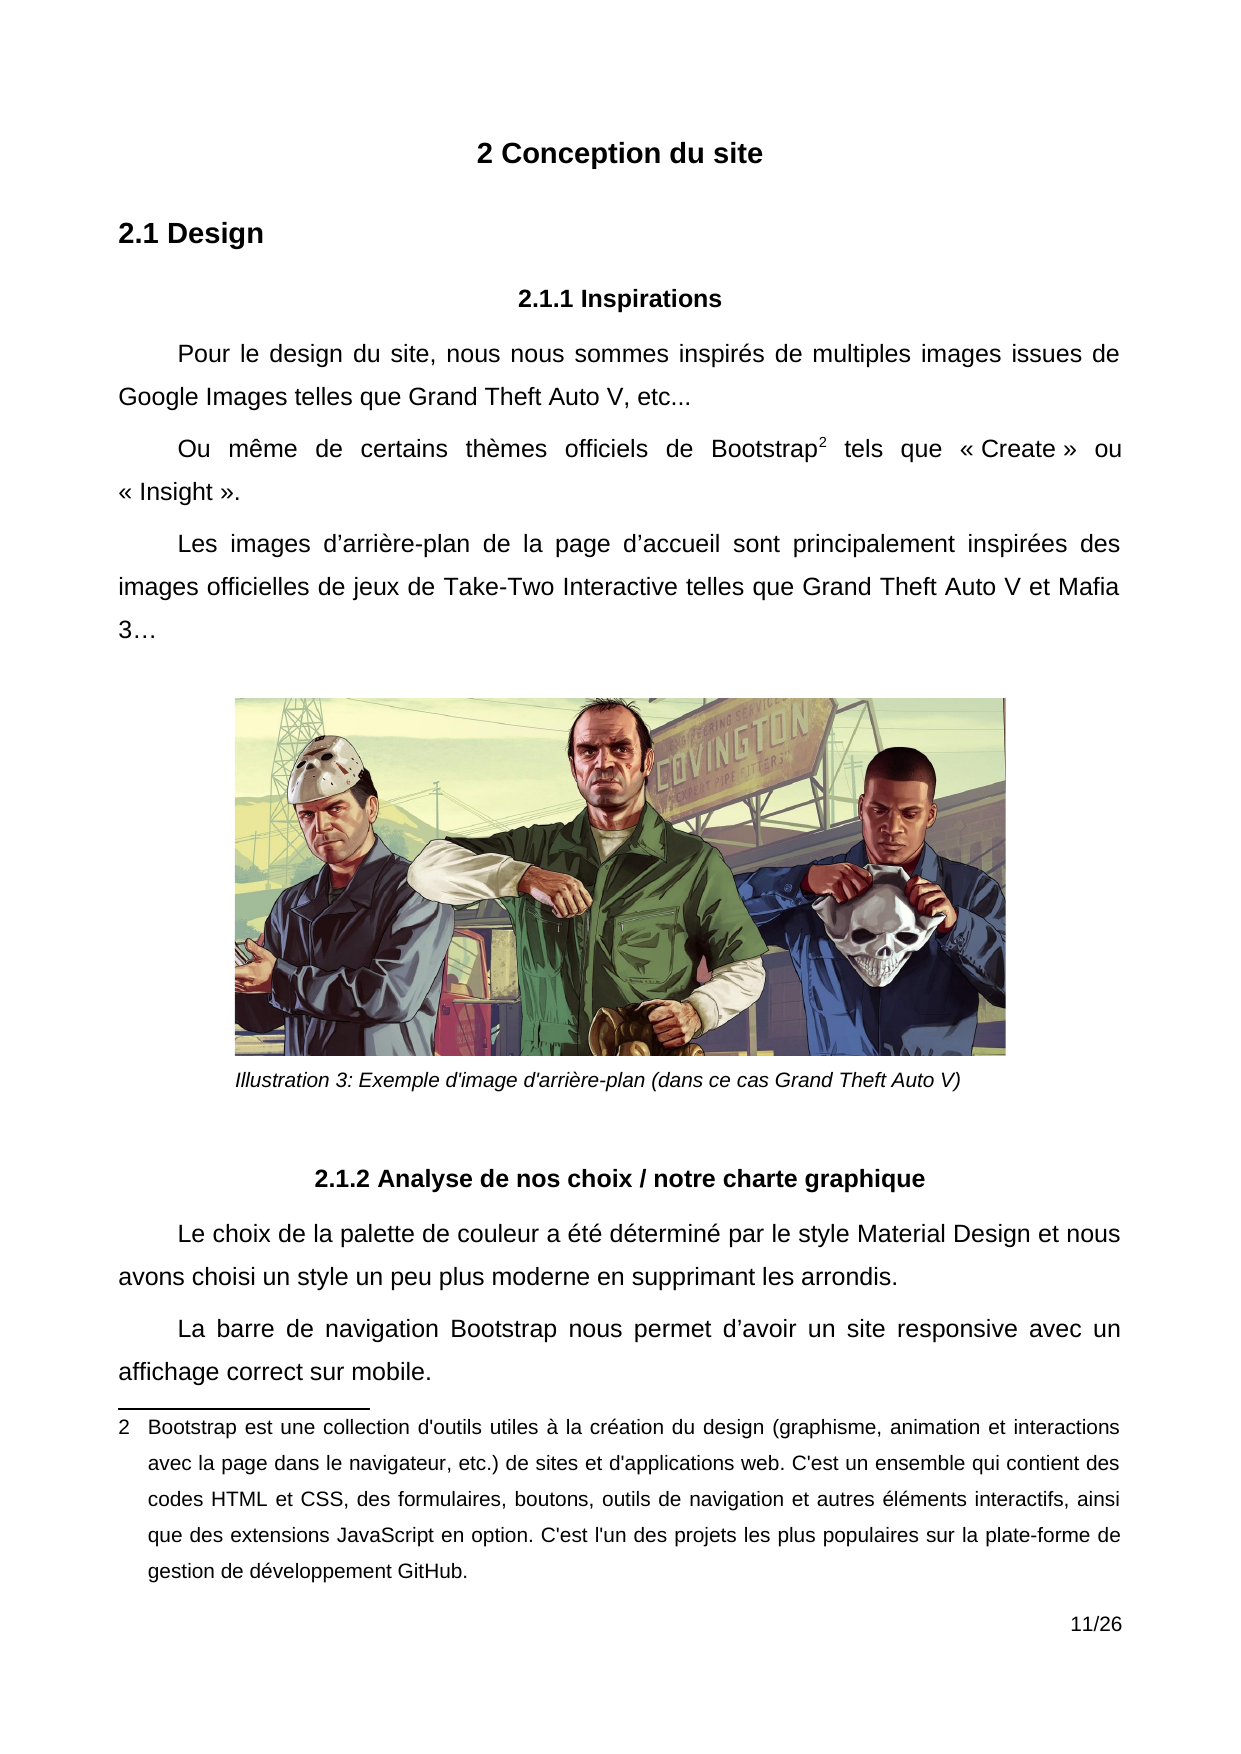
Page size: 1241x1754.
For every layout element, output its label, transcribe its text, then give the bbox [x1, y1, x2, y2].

subtitle Analyse de nos choix / notre charte graphique [130, 1164, 1110, 1193]
subtitle Conception du site [118, 136, 1122, 169]
picture [234, 698, 1006, 1056]
subtitle Design [118, 216, 1122, 249]
text Le choix de la palette de couleur a été déterminé par le style Material Design et nous avons choisi un style un peu plus moderne en supprimant les arrondis. [118, 1219, 1122, 1291]
subtitle Inspirations [130, 284, 1110, 312]
text Ou même de certains thèmes officiels de Bootstrap tels que « Create » ou « Insight ». [118, 434, 1122, 506]
text Bootstrap est une collection d'outils utiles à la création du design (graphisme, animation et interactions avec la page dans le navigateur, etc.) de sites et d'applications web. C'est un ensemble qui contient des codes HTML et CSS, des formulaires, boutons, outils de navigation et autres éléments interactifs, ainsi que des extensions JavaScript en option. C'est l'un des projets les plus populaires sur la plate-forme de gestion de développement GitHub. [118, 1415, 1122, 1582]
text Illustration 3: Exemple d'image d'arrière-plan (dans ce cas Grand Theft Auto V) [235, 1056, 1006, 1092]
text Les images d’arrière-plan de la page d’accueil sont principalement inspirées des images officielles de jeux de Take-Two Interactive telles que Grand Theft Auto V et Mafia 3… [118, 529, 1122, 644]
text Pour le design du site, nous nous sommes inspirés de multiples images issues de Google Images telles que Grand Theft Auto V, etc... [118, 338, 1122, 410]
text La barre de navigation Bootstrap nous permet d’avoir un site responsive avec un affichage correct sur mobile. [118, 1314, 1122, 1386]
